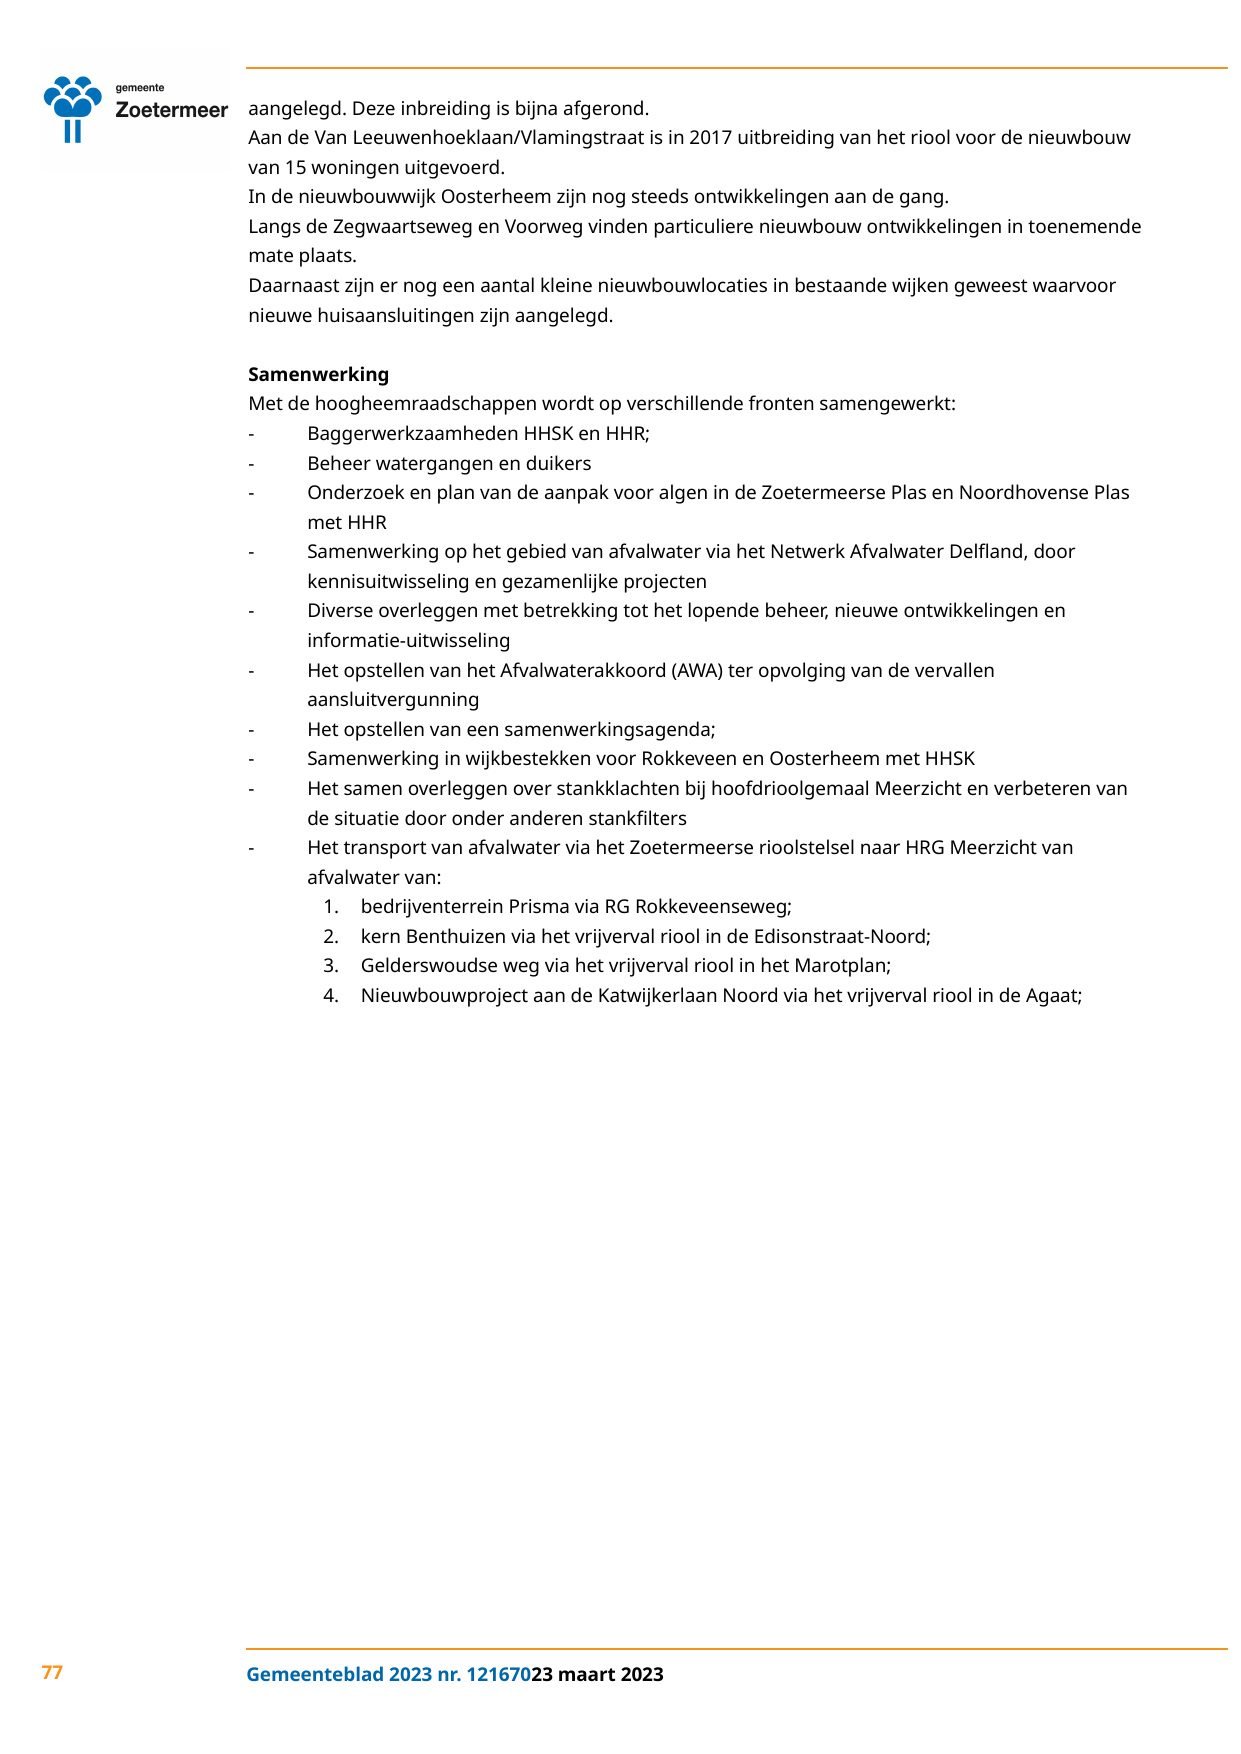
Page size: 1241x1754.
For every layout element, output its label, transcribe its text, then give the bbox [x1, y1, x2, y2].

list Het opstellen van het Afvalwaterakkoord (AWA) ter opvolging van de vervallen aansluitvergunning [248, 657, 1152, 712]
picture [41, 47, 231, 172]
text In de nieuwbouwwijk Oosterheem zijn nog steeds ontwikkelingen aan de gang. [248, 183, 1152, 209]
list Baggerwerkzaamheden HHSK en HHR; [248, 420, 1152, 446]
list Het transport van afvalwater via het Zoetermeerse rioolstelsel naar HRG Meerzicht van afvalwater van: [248, 834, 1152, 890]
list Samenwerking op het gebied van afvalwater via het Netwerk Afvalwater Delfland, door kennisuitwisseling en gezamenlijke projecten [248, 538, 1152, 594]
list Het opstellen van een samenwerkingsagenda; [248, 716, 1152, 742]
text Samenwerking [248, 361, 1152, 387]
text aangelegd. Deze inbreiding is bijna afgerond. [248, 95, 1152, 121]
list Gelderswoudse weg via het vrijverval riool in het Marotplan; [323, 953, 1152, 978]
text Langs de Zegwaartseweg en Voorweg vinden particuliere nieuwbouw ontwikkelingen in toenemende mate plaats. [248, 213, 1152, 268]
list Het samen overleggen over stankklachten bij hoofdrioolgemaal Meerzicht en verbeteren van de situatie door onder anderen stankfilters [248, 775, 1152, 831]
list bedrijventerrein Prisma via RG Rokkeveenseweg; [323, 893, 1152, 919]
list Diverse overleggen met betrekking tot het lopende beheer, nieuwe ontwikkelingen en informatie-uitwisseling [248, 598, 1152, 653]
text Met de hoogheemraadschappen wordt op verschillende fronten samengewerkt: [248, 391, 1152, 416]
text Daarnaast zijn er nog een aantal kleine nieuwbouwlocaties in bestaande wijken geweest waarvoor nieuwe huisaansluitingen zijn aangelegd. [248, 272, 1152, 328]
text Aan de Van Leeuwenhoeklaan/Vlamingstraat is in 2017 uitbreiding van het riool voor de nieuwbouw van 15 woningen uitgevoerd. [248, 124, 1152, 180]
list Beheer watergangen en duikers [248, 450, 1152, 476]
list Samenwerking in wijkbestekken voor Rokkeveen en Oosterheem met HHSK [248, 746, 1152, 771]
list Onderzoek en plan van de aanpak voor algen in de Zoetermeerse Plas en Noordhovense Plas met HHR [248, 479, 1152, 535]
list Nieuwbouwproject aan de Katwijkerlaan Noord via het vrijverval riool in de Agaat; [323, 982, 1152, 1008]
list kern Benthuizen via het vrijverval riool in de Edisonstraat-Noord; [323, 923, 1152, 949]
